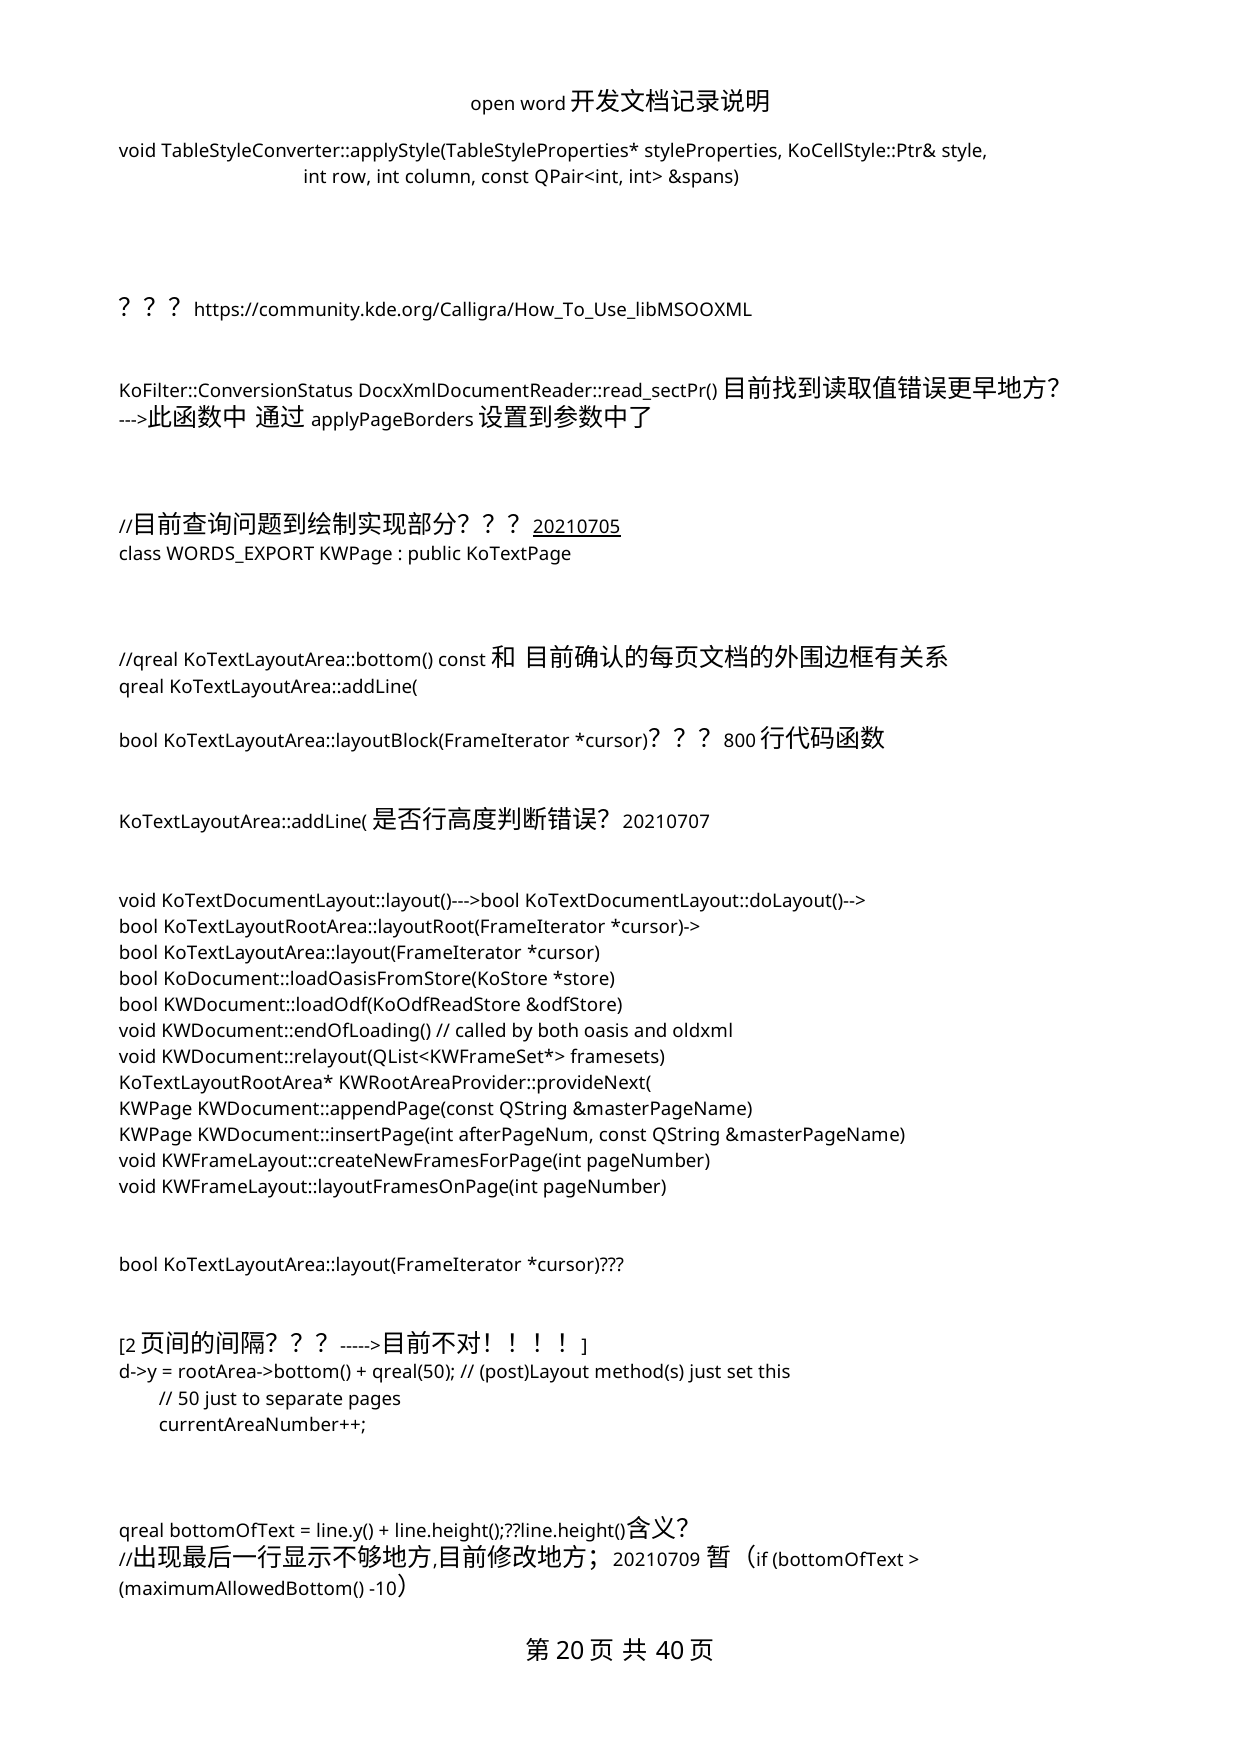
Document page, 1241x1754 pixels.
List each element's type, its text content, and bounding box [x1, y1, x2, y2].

text KoTextLayoutRootArea* KWRootAreaProvider::provideNext( [119, 1069, 1121, 1095]
text class WORDS_EXPORT KWPage : public KoTextPage [119, 539, 1121, 566]
text qreal bottomOfText = line.y() + line.height();??line.height()含义？ [119, 1515, 1121, 1544]
text qreal KoTextLayoutArea::addLine( [119, 673, 1121, 699]
text void TableStyleConverter::applyStyle(TableStyleProperties* styleProperties, KoCellStyle::Ptr& style, [119, 137, 1121, 163]
text bool KoTextLayoutArea::layout(FrameIterator *cursor) [119, 939, 1121, 965]
text void KoTextDocumentLayout::layout()--->bool KoTextDocumentLayout::doLayout()--> [119, 887, 1121, 913]
text bool KoDocument::loadOasisFromStore(KoStore *store) [119, 965, 1121, 991]
text void KWDocument::relayout(QList<KWFrameSet*> framesets) [119, 1043, 1121, 1069]
text bool KoTextLayoutArea::layoutBlock(FrameIterator *cursor)？？？800行代码函数 [119, 725, 1121, 754]
text bool KoTextLayoutArea::layout(FrameIterator *cursor)??? [119, 1251, 1121, 1277]
text // 50 just to separate pages [119, 1384, 1121, 1411]
text void KWFrameLayout::createNewFramesForPage(int pageNumber) [119, 1147, 1121, 1173]
text bool KWDocument::loadOdf(KoOdfReadStore &odfStore) [119, 991, 1121, 1017]
text ？？？https://community.kde.org/Calligra/How_To_Use_libMSOOXML [119, 293, 1121, 322]
text KoFilter::ConversionStatus DocxXmlDocumentReader::read_sectPr() 目前找到读取值错误更早地方？ [119, 374, 1121, 403]
text KoTextLayoutArea::addLine( 是否行高度判断错误？20210707 [119, 806, 1121, 835]
text void KWFrameLayout::layoutFramesOnPage(int pageNumber) [119, 1173, 1121, 1199]
text //目前查询问题到绘制实现部分？？？20210705 [119, 511, 1121, 539]
text bool KoTextLayoutRootArea::layoutRoot(FrameIterator *cursor)-> [119, 913, 1121, 939]
text [2页间的间隔？？？----->目前不对！！！！] [119, 1329, 1121, 1358]
text //qreal KoTextLayoutArea::bottom() const 和 目前确认的每页文档的外围边框有关系 [119, 644, 1121, 673]
text //出现最后一行显示不够地方,目前修改地方；20210709 暂（if (bottomOfText > (maximumAllowedBottom() -10） [119, 1544, 1121, 1602]
text int row, int column, const QPair<int, int> &spans) [119, 163, 1121, 189]
text void KWDocument::endOfLoading() // called by both oasis and oldxml [119, 1017, 1121, 1043]
text d->y = rootArea->bottom() + qreal(50); // (post)Layout method(s) just set this [119, 1358, 1121, 1384]
text currentAreaNumber++; [119, 1411, 1121, 1437]
text KWPage KWDocument::appendPage(const QString &masterPageName) [119, 1095, 1121, 1121]
text --->此函数中 通过applyPageBorders 设置到参数中了 [119, 403, 1121, 432]
text KWPage KWDocument::insertPage(int afterPageNum, const QString &masterPageName) [119, 1121, 1121, 1147]
